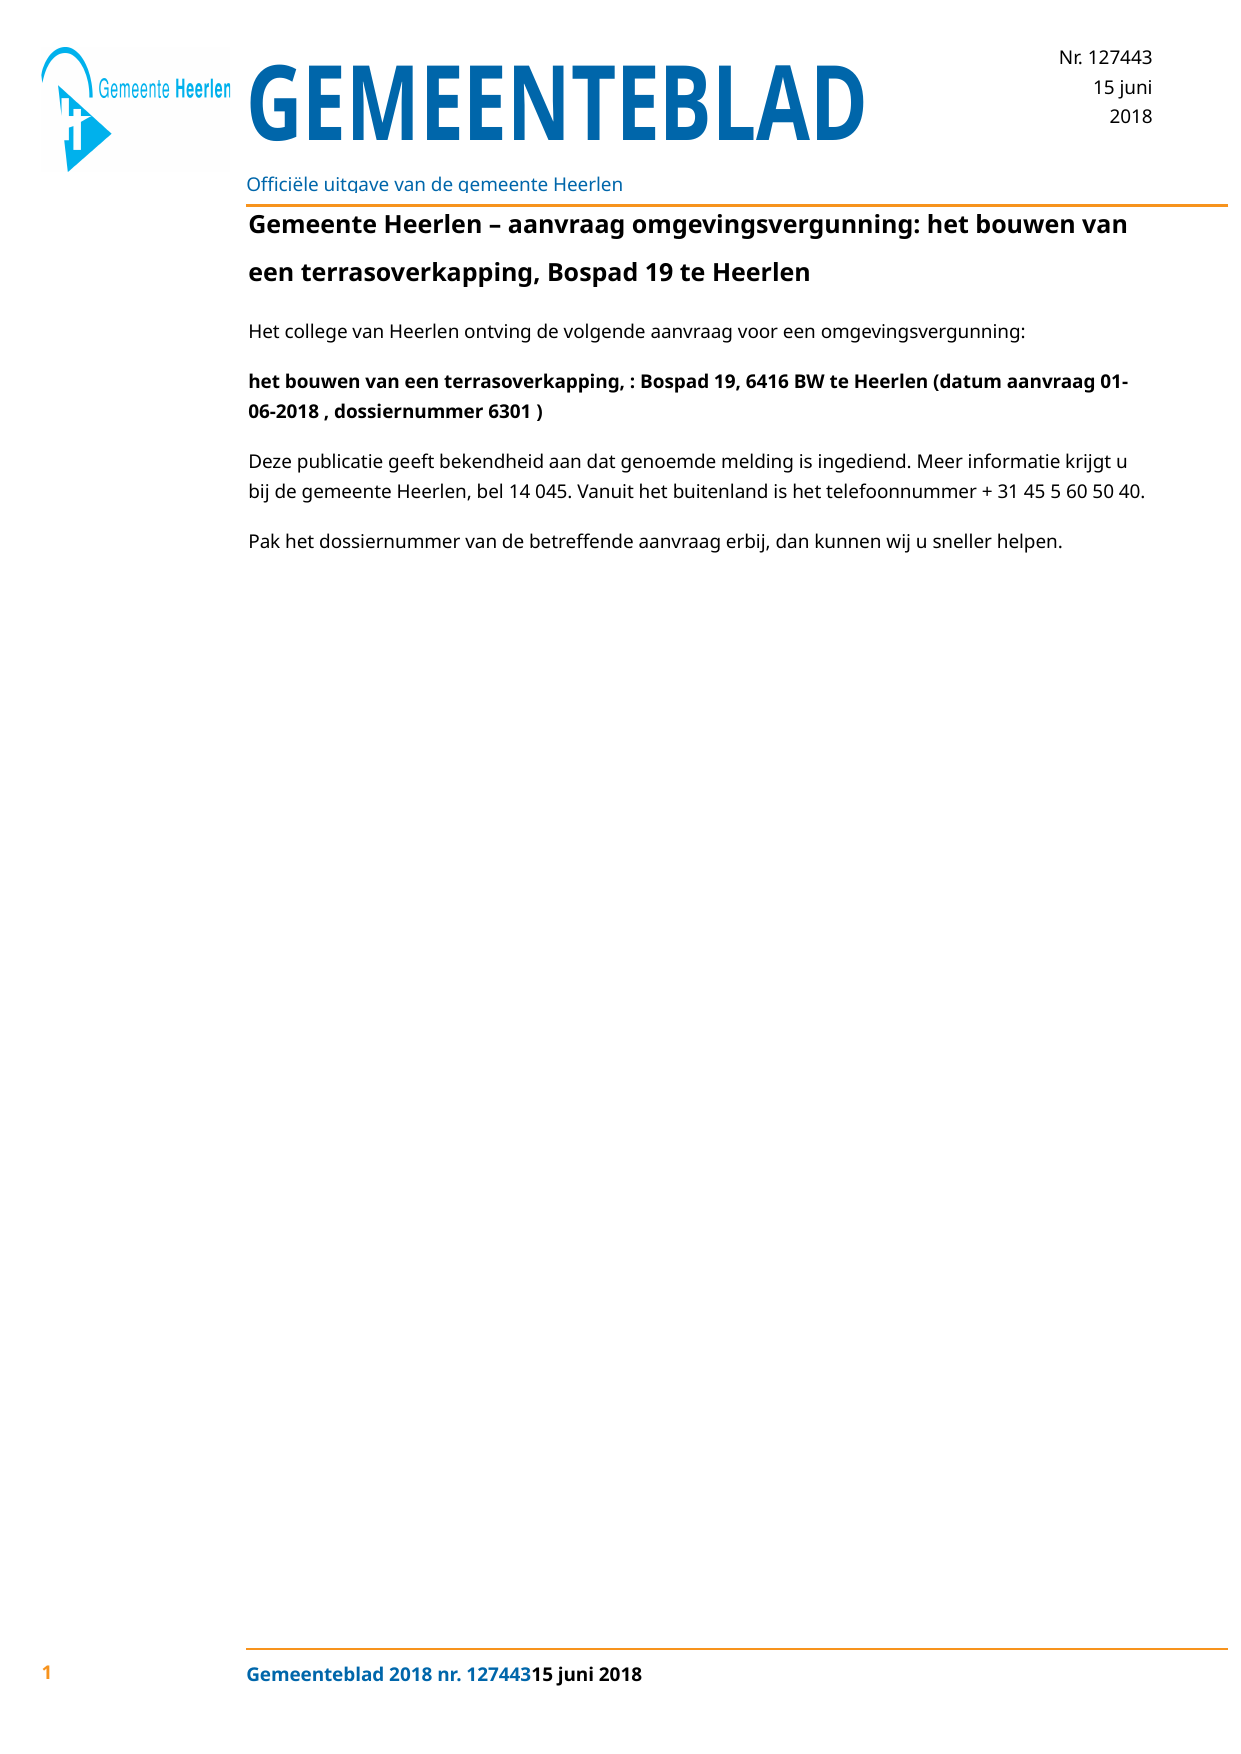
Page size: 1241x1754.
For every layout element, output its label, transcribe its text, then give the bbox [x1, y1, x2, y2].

text Het college van Heerlen ontving de volgende aanvraag voor een omgevingsvergunning: [248, 318, 1152, 344]
text Pak het dossiernummer van de betreffende aanvraag erbij, dan kunnen wij u sneller helpen. [248, 528, 1152, 554]
picture [41, 47, 58, 70]
picture [41, 47, 231, 172]
text het bouwen van een terrasoverkapping, : Bospad 19, 6416 BW te Heerlen (datum aanvraag 01-06-2018 , dossiernummer 6301 ) [248, 368, 1152, 424]
text Deze publicatie geeft bekendheid aan dat genoemde melding is ingediend. Meer informatie krijgt u bij de gemeente Heerlen, bel 14 045. Vanuit het buitenland is het telefoonnummer + 31 45 5 60 50 40. [248, 448, 1152, 504]
text Gemeente Heerlen – aanvraag omgevingsvergunning: het bouwen van een terrasoverkapping, Bospad 19 te Heerlen [248, 207, 1152, 288]
